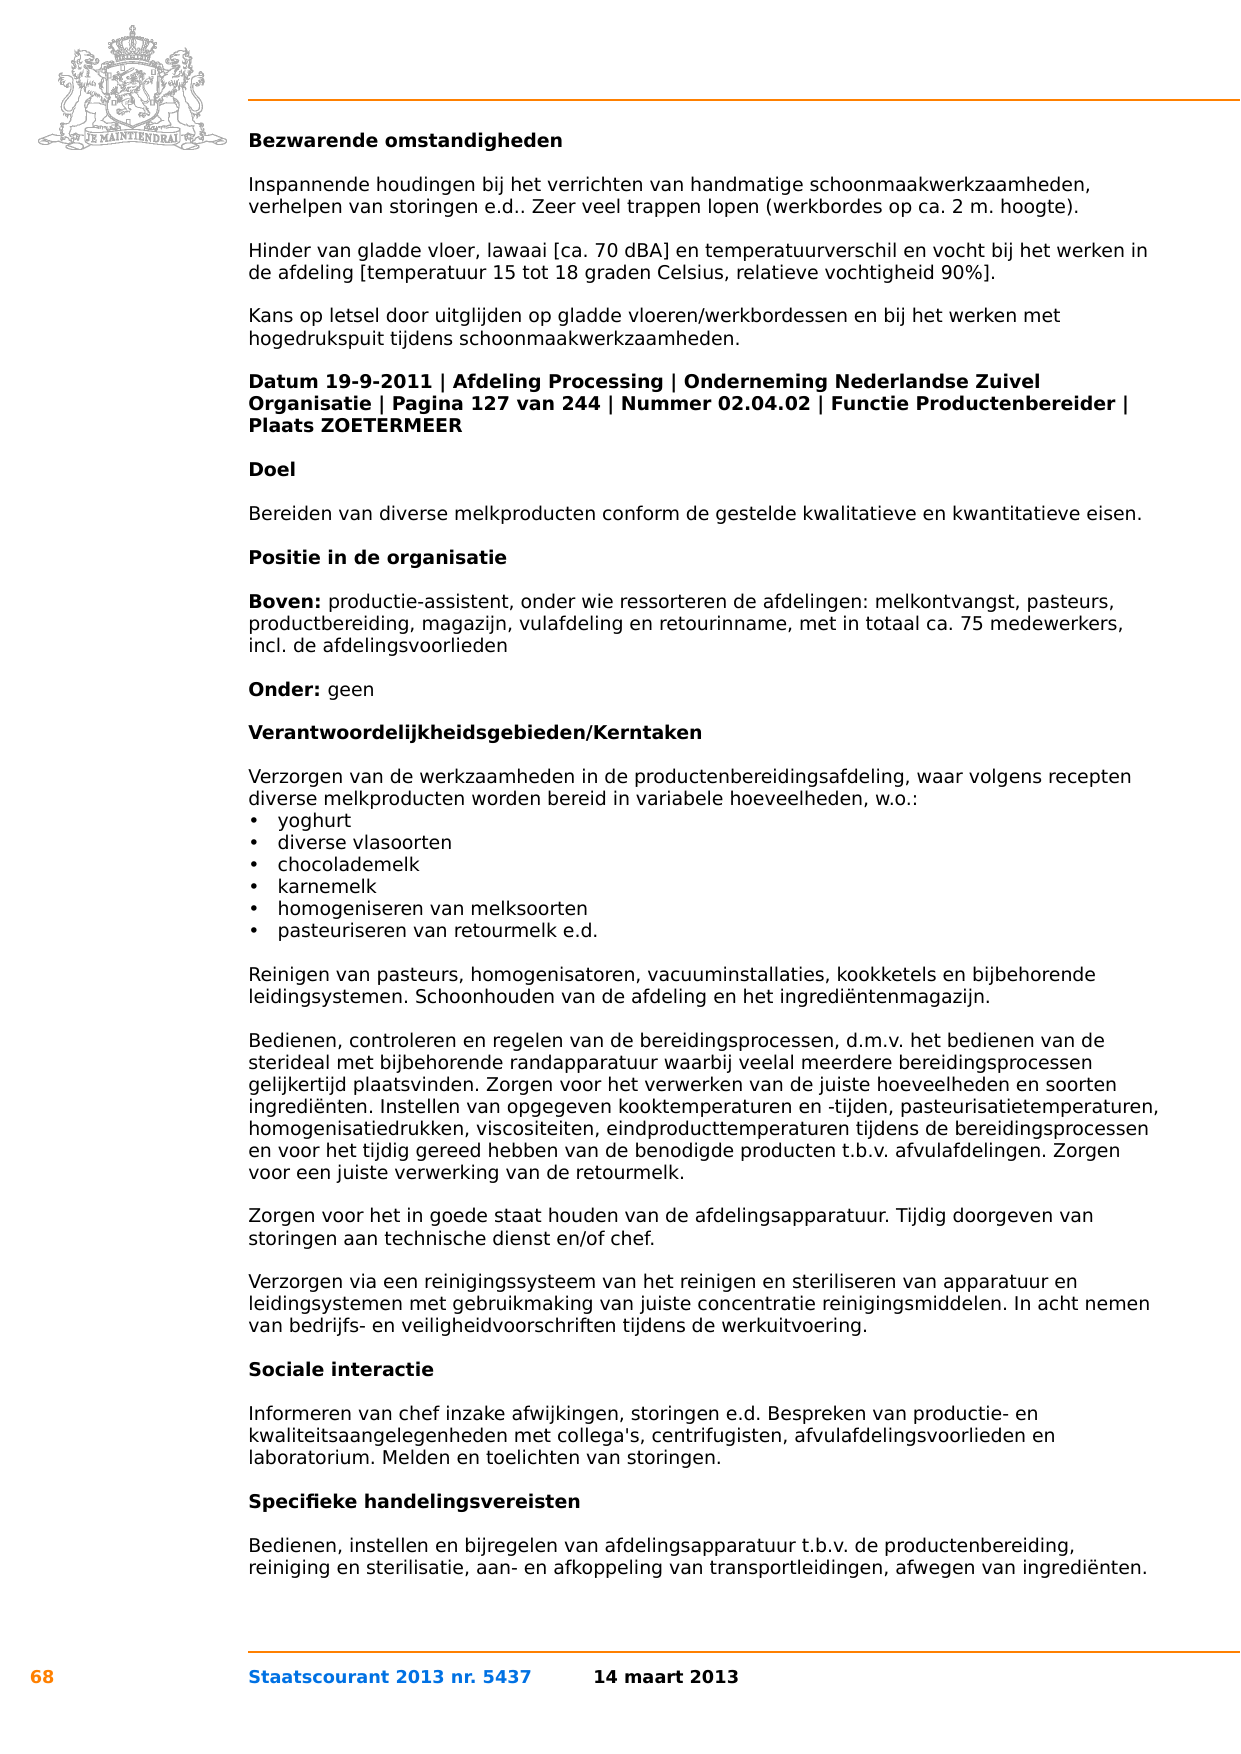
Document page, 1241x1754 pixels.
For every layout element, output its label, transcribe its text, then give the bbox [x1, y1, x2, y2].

subtitle Specifieke handelingsvereisten [248, 1491, 1163, 1513]
subtitle Verantwoordelijkheidsgebieden/Kerntaken [248, 722, 1163, 744]
subtitle Sociale interactie [248, 1359, 1163, 1381]
text Onder: geen [248, 678, 1163, 700]
text • diverse vlasoorten [248, 832, 1163, 854]
subtitle Datum 19-9-2011 | Afdeling Processing | Onderneming Nederlandse Zuivel Organisatie | Pagina 127 van 244 | Nummer 02.04.02 | Functie Productenbereider | Plaats ZOETERMEER [248, 371, 1163, 437]
subtitle Bezwarende omstandigheden [248, 130, 1163, 152]
text Kans op letsel door uitglijden op gladde vloeren/werkbordessen en bij het werken met hogedrukspuit tijdens schoonmaakwerkzaamheden. [248, 305, 1163, 349]
text Informeren van chef inzake afwijkingen, storingen e.d. Bespreken van productie- en kwaliteitsaangelegenheden met collega's, centrifugisten, afvulafdelingsvoorlieden en laboratorium. Melden en toelichten van storingen. [248, 1403, 1163, 1469]
text • homogeniseren van melksoorten [248, 898, 1163, 920]
text • pasteuriseren van retourmelk e.d. [248, 920, 1163, 942]
text • chocolademelk [248, 854, 1163, 876]
text • yoghurt [248, 810, 1163, 832]
subtitle Positie in de organisatie [248, 547, 1163, 569]
text Inspannende houdingen bij het verrichten van handmatige schoonmaakwerkzaamheden, verhelpen van storingen e.d.. Zeer veel trappen lopen (werkbordes op ca. 2 m. hoogte). [248, 174, 1163, 218]
text Boven: productie-assistent, onder wie ressorteren de afdelingen: melkontvangst, pasteurs, productbereiding, magazijn, vulafdeling en retourinname, met in totaal ca. 75 medewerkers, incl. de afdelingsvoorlieden [248, 591, 1163, 657]
text Bereiden van diverse melkproducten conform de gestelde kwalitatieve en kwantitatieve eisen. [248, 503, 1163, 525]
text Reinigen van pasteurs, homogenisatoren, vacuuminstallaties, kookketels en bijbehorende leidingsystemen. Schoonhouden van de afdeling en het ingrediëntenmagazijn. [248, 964, 1163, 1008]
text Bedienen, instellen en bijregelen van afdelingsapparatuur t.b.v. de productenbereiding, reiniging en sterilisatie, aan- en afkoppeling van transportleidingen, afwegen van ingrediënten. [248, 1534, 1163, 1578]
picture [38, 25, 227, 150]
text Zorgen voor het in goede staat houden van de afdelingsapparatuur. Tijdig doorgeven van storingen aan technische dienst en/of chef. [248, 1205, 1163, 1249]
text Verzorgen via een reinigingssysteem van het reinigen en steriliseren van apparatuur en leidingsystemen met gebruikmaking van juiste concentratie reinigingsmiddelen. In acht nemen van bedrijfs- en veiligheidvoorschriften tijdens de werkuitvoering. [248, 1271, 1163, 1337]
text Verzorgen van de werkzaamheden in de productenbereidingsafdeling, waar volgens recepten diverse melkproducten worden bereid in variabele hoeveelheden, w.o.: [248, 766, 1163, 810]
text Hinder van gladde vloer, lawaai [ca. 70 dBA] en temperatuurverschil en vocht bij het werken in de afdeling [temperatuur 15 tot 18 graden Celsius, relatieve vochtigheid 90%]. [248, 239, 1163, 283]
subtitle Doel [248, 459, 1163, 481]
text Bedienen, controleren en regelen van de bereidingsprocessen, d.m.v. het bedienen van de sterideal met bijbehorende randapparatuur waarbij veelal meerdere bereidingsprocessen gelijkertijd plaatsvinden. Zorgen voor het verwerken van de juiste hoeveelheden en soorten ingrediënten. Instellen van opgegeven kooktemperaturen en -tijden, pasteurisatietemperaturen, homogenisatiedrukken, viscositeiten, eindproducttemperaturen tijdens de bereidingsprocessen en voor het tijdig gereed hebben van de benodigde producten t.b.v. afvulafdelingen. Zorgen voor een juiste verwerking van de retourmelk. [248, 1030, 1163, 1183]
text • karnemelk [248, 876, 1163, 898]
